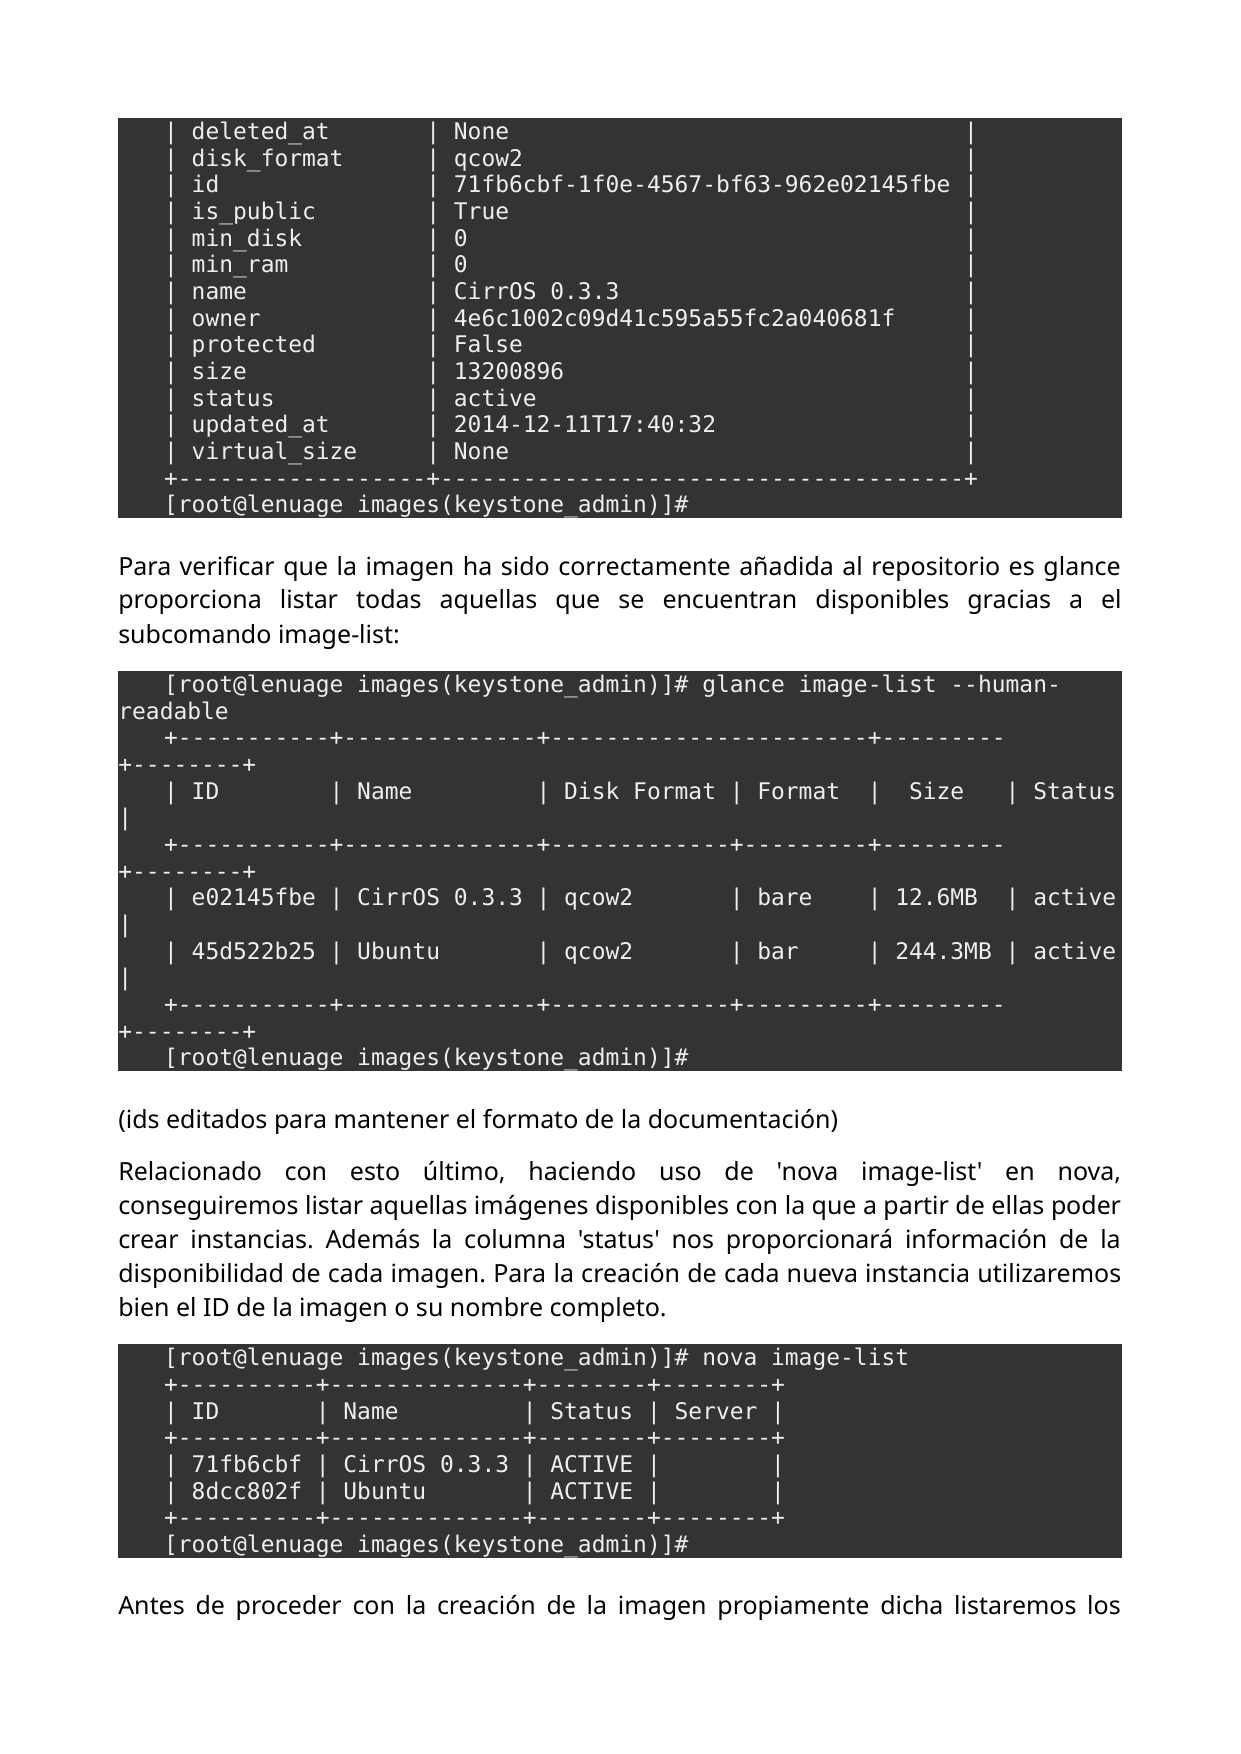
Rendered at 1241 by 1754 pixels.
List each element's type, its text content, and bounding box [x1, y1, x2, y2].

text +-----------+--------------+-------------+---------+---------+--------+ [118, 831, 1122, 884]
text | ID | Name | Status | Server | [118, 1398, 1122, 1424]
text | updated_at | 2014-12-11T17:40:32 | [118, 411, 1122, 438]
text +----------+--------------+--------+--------+ [118, 1504, 1122, 1531]
text Relacionado con esto último, haciendo uso de 'nova image-list' en nova, conseguiremos listar aquellas imágenes disponibles con la que a partir de ellas poder crear instancias. Además la columna 'status' nos proporcionará información de la disponibilidad de cada imagen. Para la creación de cada nueva instancia utilizaremos bien el ID de la imagen o su nombre completo. [118, 1153, 1122, 1324]
text +------------------+--------------------------------------+ [118, 465, 1122, 491]
text +----------+--------------+--------+--------+ [118, 1371, 1122, 1398]
text | is_public | True | [118, 198, 1122, 225]
text [root@lenuage images(keystone_admin)]# glance image-list --human-readable [118, 671, 1122, 724]
text Para verificar que la imagen ha sido correctamente añadida al repositorio es glance proporciona listar todas aquellas que se encuentran disponibles gracias a el subcomando image-list: [118, 548, 1122, 650]
text [root@lenuage images(keystone_admin)]# [118, 1531, 1122, 1558]
text | 8dcc802f | Ubuntu | ACTIVE | | [118, 1478, 1122, 1504]
text | deleted_at | None | [118, 118, 1122, 145]
text | status | active | [118, 385, 1122, 411]
text (ids editados para mantener el formato de la documentación) [118, 1101, 1122, 1135]
text | 45d522b25 | Ubuntu | qcow2 | bar | 244.3MB | active | [118, 938, 1122, 991]
text +----------+--------------+--------+--------+ [118, 1424, 1122, 1451]
text | id | 71fb6cbf-1f0e-4567-bf63-962e02145fbe | [118, 171, 1122, 198]
text [root@lenuage images(keystone_admin)]# [118, 491, 1122, 518]
text | size | 13200896 | [118, 358, 1122, 385]
text | name | CirrOS 0.3.3 | [118, 278, 1122, 305]
text | protected | False | [118, 331, 1122, 358]
text [root@lenuage images(keystone_admin)]# nova image-list [118, 1344, 1122, 1371]
text | min_disk | 0 | [118, 225, 1122, 251]
text [root@lenuage images(keystone_admin)]# [118, 1044, 1122, 1071]
text | 71fb6cbf | CirrOS 0.3.3 | ACTIVE | | [118, 1451, 1122, 1478]
text +-----------+--------------+-----------------------+---------+--------+ [118, 724, 1122, 778]
text | virtual_size | None | [118, 438, 1122, 465]
text | owner | 4e6c1002c09d41c595a55fc2a040681f | [118, 305, 1122, 331]
text Antes de proceder con la creación de la imagen propiamente dicha listaremos los [118, 1588, 1122, 1622]
text | min_ram | 0 | [118, 251, 1122, 278]
text +-----------+--------------+-------------+---------+---------+--------+ [118, 991, 1122, 1044]
text | disk_format | qcow2 | [118, 145, 1122, 171]
text | e02145fbe | CirrOS 0.3.3 | qcow2 | bare | 12.6MB | active | [118, 884, 1122, 938]
text | ID | Name | Disk Format | Format | Size | Status | [118, 778, 1122, 831]
